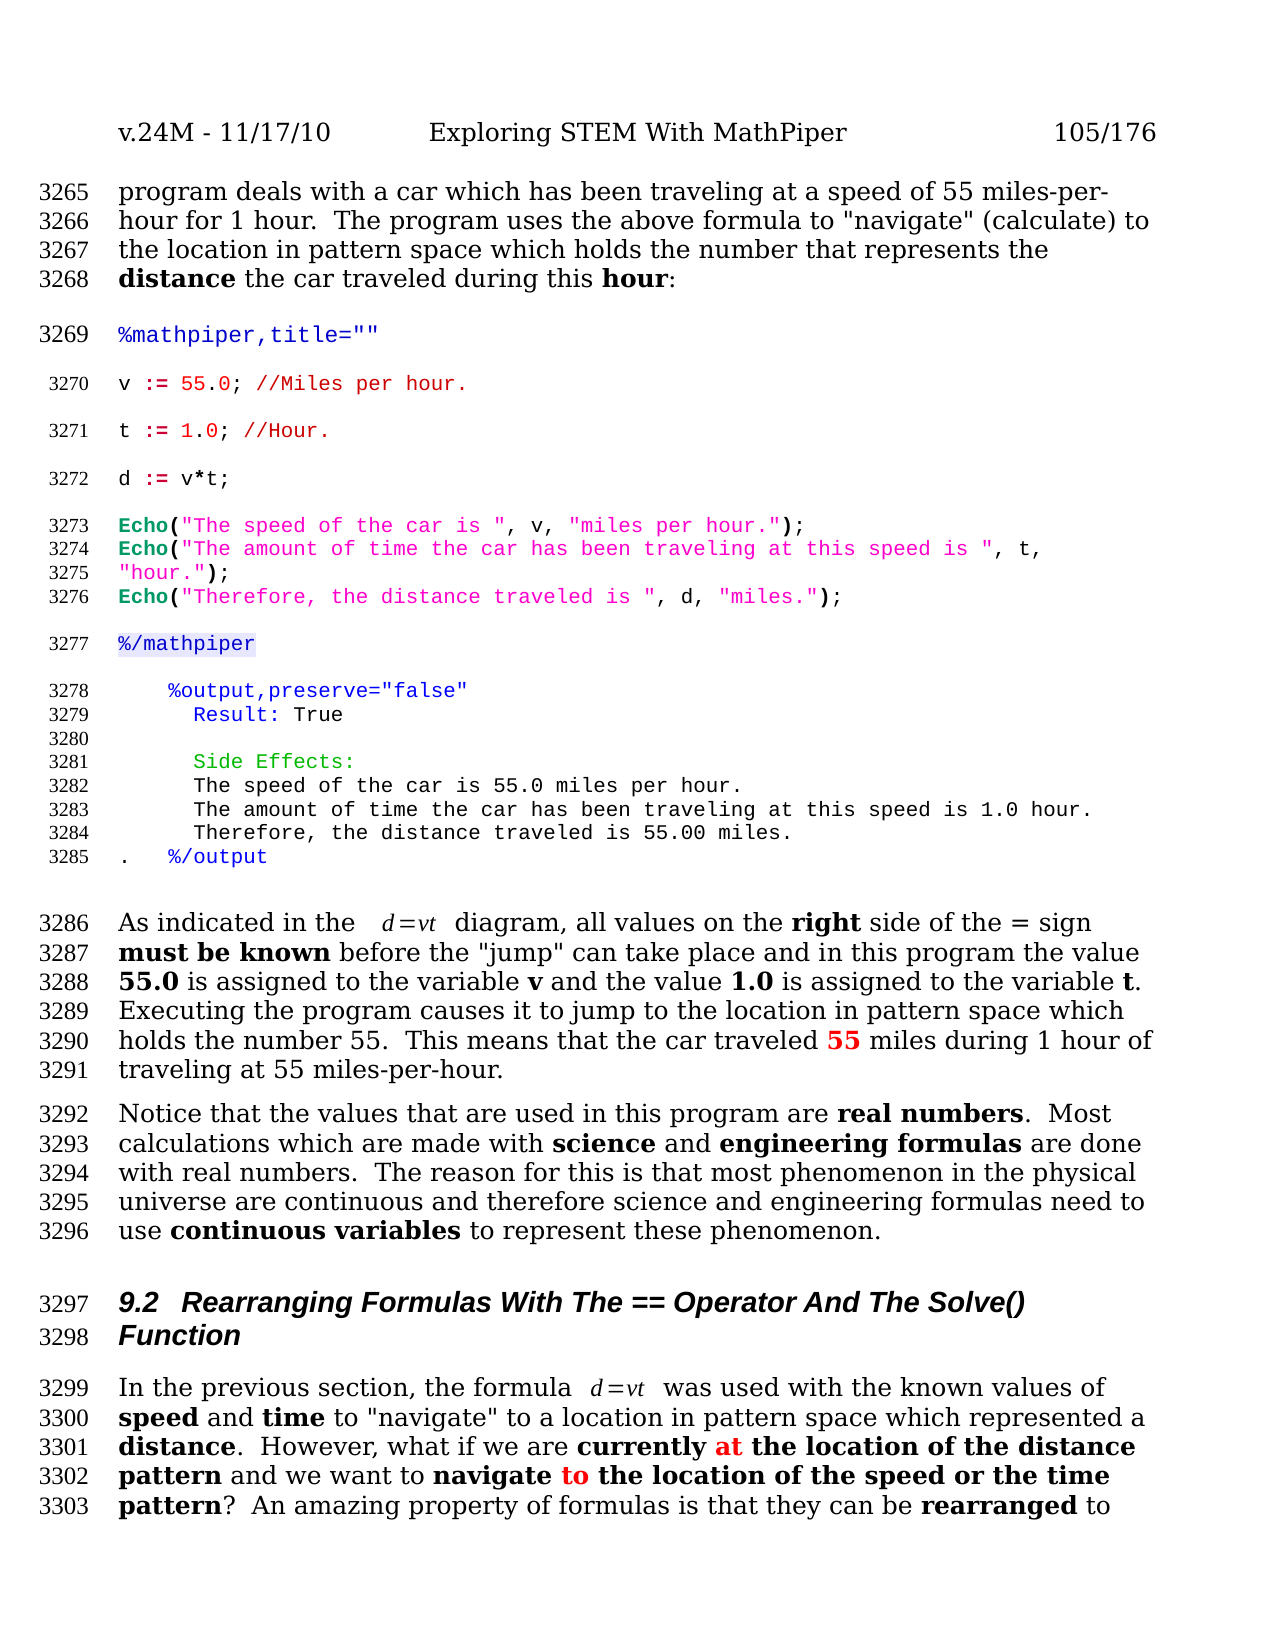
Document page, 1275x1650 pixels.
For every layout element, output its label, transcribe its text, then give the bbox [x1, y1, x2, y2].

text Therefore, the distance traveled is 55.00 miles. [118, 822, 1157, 846]
text Echo("The amount of time the car has been traveling at this speed is ", t, "hour."); [118, 538, 1157, 586]
text %/mathpiper [118, 633, 1157, 657]
text %mathpiper,title="" [118, 323, 1157, 349]
text Notice that the values that are used in this program are real numbers. Most calculations which are made with science and engineering formulas are done with real numbers. The reason for this is that most phenomenon in the physical universe are continuous and therefore science and engineering formulas need to use continuous variables to represent these phenomenon. [118, 1099, 1157, 1246]
text v := 55.0; //Miles per hour. [118, 373, 1157, 397]
text t := 1.0; //Hour. [118, 420, 1157, 444]
text . %/output [118, 846, 1157, 869]
text program deals with a car which has been traveling at a speed of 55 miles-per-hour for 1 hour. The program uses the above formula to "navigate" (calculate) to the location in pattern space which holds the number that represents the distance the car traveled during this hour: [118, 177, 1157, 294]
text In the previous section, the formulawas used with the known values of speed and time to "navigate" to a location in pattern space which represented a distance. However, what if we are currently at the location of the distance pattern and we want to navigate to the location of the speed or the time pattern? An amazing property of formulas is that they can be rearranged to [118, 1373, 1157, 1520]
text As indicated in the diagram, all values on the right side of the = sign must be known before the "jump" can take place and in this program the value 55.0 is assigned to the variable v and the value 1.0 is assigned to the variable t. Executing the program causes it to jump to the location in pattern space which holds the number 55. This means that the car traveled 55 miles during 1 hour of traveling at 55 miles-per-hour. [118, 908, 1157, 1084]
subtitle Rearranging Formulas With The == Operator And The Solve() Function [118, 1285, 1157, 1352]
text Echo("The speed of the car is ", v, "miles per hour."); [118, 515, 1157, 538]
text Result: True [118, 704, 1157, 728]
text d := v*t; [118, 467, 1157, 491]
text Echo("Therefore, the distance traveled is ", d, "miles."); [118, 586, 1157, 609]
text The amount of time the car has been traveling at this speed is 1.0 hour. [118, 798, 1157, 822]
text The speed of the car is 55.0 miles per hour. [118, 775, 1157, 798]
text Side Effects: [118, 751, 1157, 775]
text %output,preserve="false" [118, 680, 1157, 704]
